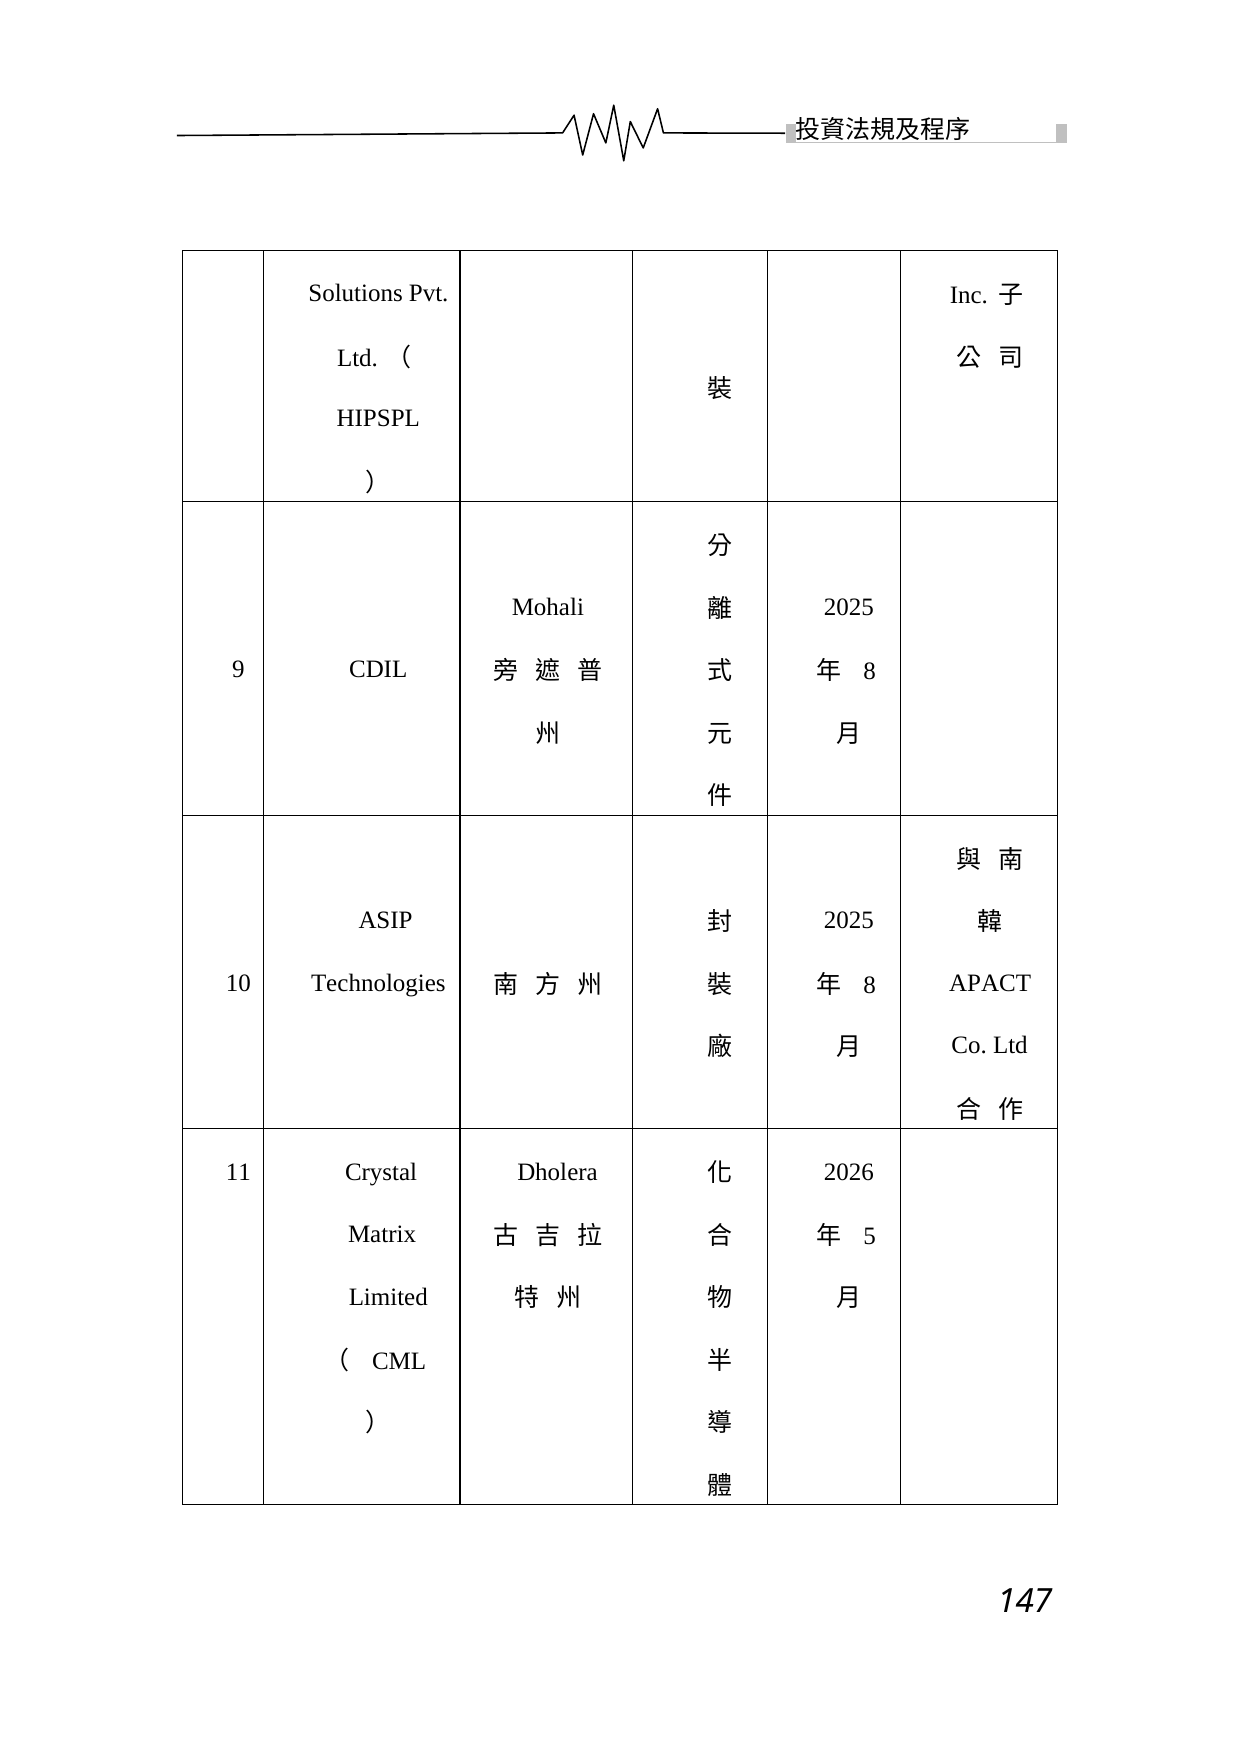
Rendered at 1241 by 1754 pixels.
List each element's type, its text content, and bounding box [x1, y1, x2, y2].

table_cell 2026年5月 [768, 1129, 900, 1504]
table_cell 10 [183, 816, 263, 1128]
table_cell [461, 251, 632, 501]
table_cell 南方州 [461, 816, 632, 1128]
table_cell Dholera 古吉拉特州 [461, 1129, 632, 1504]
table_cell Mohali 旁遮普州 [461, 502, 632, 815]
table_cell 封裝廠 [633, 816, 767, 1128]
table_cell 分離式元件 [633, 502, 767, 815]
table_cell 與南韓APACT Co. Ltd合作 [901, 816, 1057, 1128]
table_cell 2025年8月 [768, 816, 900, 1128]
table_cell ASIP Technologies [264, 816, 459, 1128]
table_cell Solutions Pvt. Ltd.（ HIPSPL） [264, 251, 459, 501]
table_cell [768, 251, 900, 501]
table_cell CDIL [264, 502, 459, 815]
table_cell [901, 1129, 1057, 1504]
table_cell 2025年8月 [768, 502, 900, 815]
table_cell 11 [183, 1129, 263, 1504]
table_cell 裝 [633, 251, 767, 501]
table_cell Inc.子公司 [901, 251, 1057, 501]
table_cell [901, 502, 1057, 815]
table_cell [183, 251, 263, 501]
table_cell 9 [183, 502, 263, 815]
table_cell Crystal Matrix Limited （CML） [264, 1129, 459, 1504]
table_cell 化合物半導體 [633, 1129, 767, 1504]
